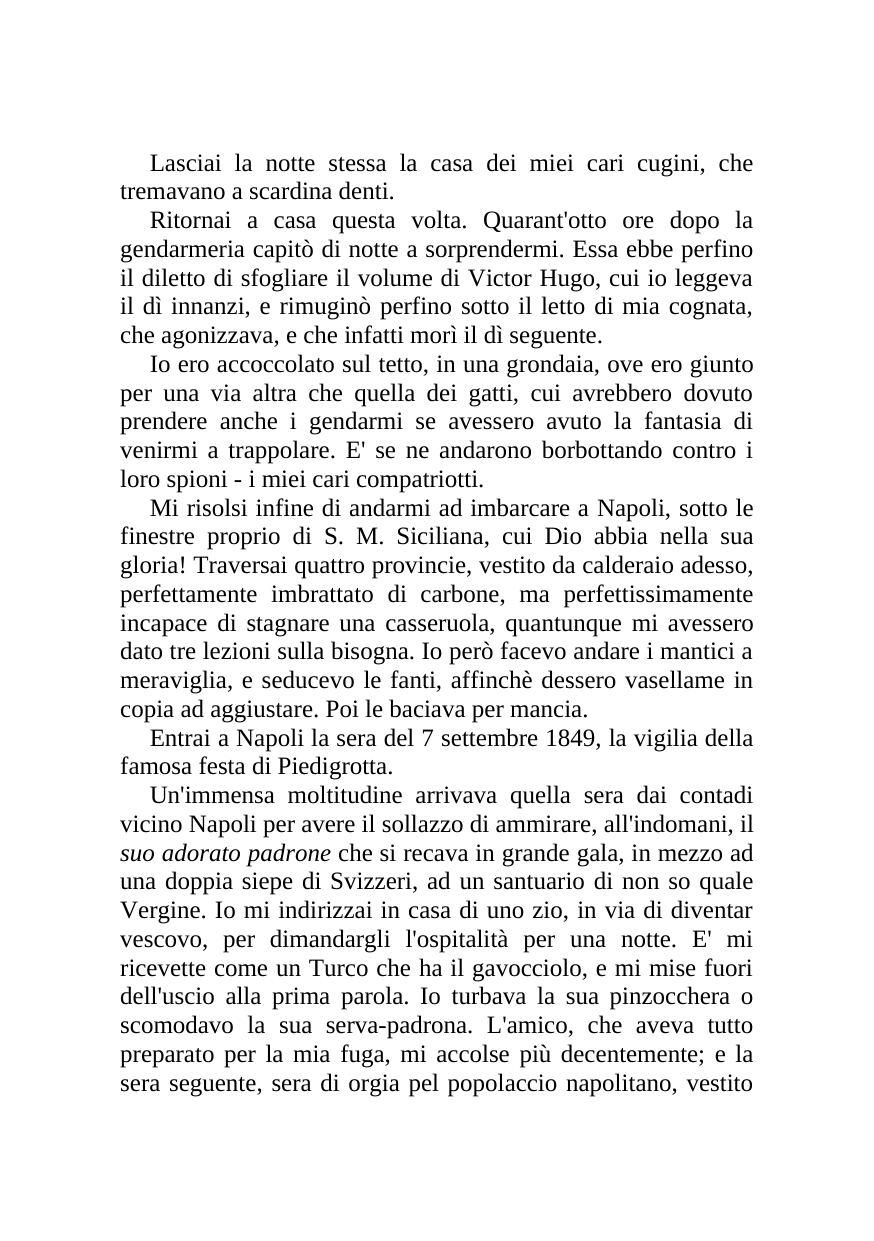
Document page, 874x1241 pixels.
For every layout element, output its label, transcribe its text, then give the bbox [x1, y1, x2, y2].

text Mi risolsi infine di andarmi ad imbarcare a Napoli, sotto le finestre proprio di S. M. Siciliana, cui Dio abbia nella sua gloria! Traversai quattro provincie, vestito da calderaio adesso, perfettamente imbrattato di carbone, ma perfettissimamente incapace di stagnare una casseruola, quantunque mi avessero dato tre lezioni sulla bisogna. Io però facevo andare i mantici a meraviglia, e seducevo le fanti, affinchè dessero vasellame in copia ad aggiustare. Poi le baciava per mancia. [120, 493, 754, 723]
text Lasciai la notte stessa la casa dei miei cari cugini, che tremavano a scardina denti. [120, 148, 754, 205]
text Entrai a Napoli la sera del 7 settembre 1849, la vigilia della famosa festa di Piedigrotta. [120, 723, 754, 780]
text Io ero accoccolato sul tetto, in una grondaia, ove ero giunto per una via altra che quella dei gatti, cui avrebbero dovuto prendere anche i gendarmi se avessero avuto la fantasia di venirmi a trappolare. E' se ne andarono borbottando contro i loro spioni - i miei cari compatriotti. [120, 349, 754, 493]
text Un'immensa moltitudine arrivava quella sera dai contadi vicino Napoli per avere il sollazzo di ammirare, all'indomani, il suo adorato padrone che si recava in grande gala, in mezzo ad una doppia siepe di Svizzeri, ad un santuario di non so quale Vergine. Io mi indirizzai in casa di uno zio, in via di diventar vescovo, per dimandargli l'ospitalità per una notte. E' mi ricevette come un Turco che ha il gavocciolo, e mi mise fuori dell'uscio alla prima parola. Io turbava la sua pinzocchera o scomodavo la sua serva-padrona. L'amico, che aveva tutto preparato per la mia fuga, mi accolse più decentemente; e la sera seguente, sera di orgia pel popolaccio napolitano, vestito [120, 780, 754, 1096]
text Ritornai a casa questa volta. Quarant'otto ore dopo la gendarmeria capitò di notte a sorprendermi. Essa ebbe perfino il diletto di sfogliare il volume di Victor Hugo, cui io leggeva il dì innanzi, e rimuginò perfino sotto il letto di mia cognata, che agonizzava, e che infatti morì il dì seguente. [120, 205, 754, 349]
